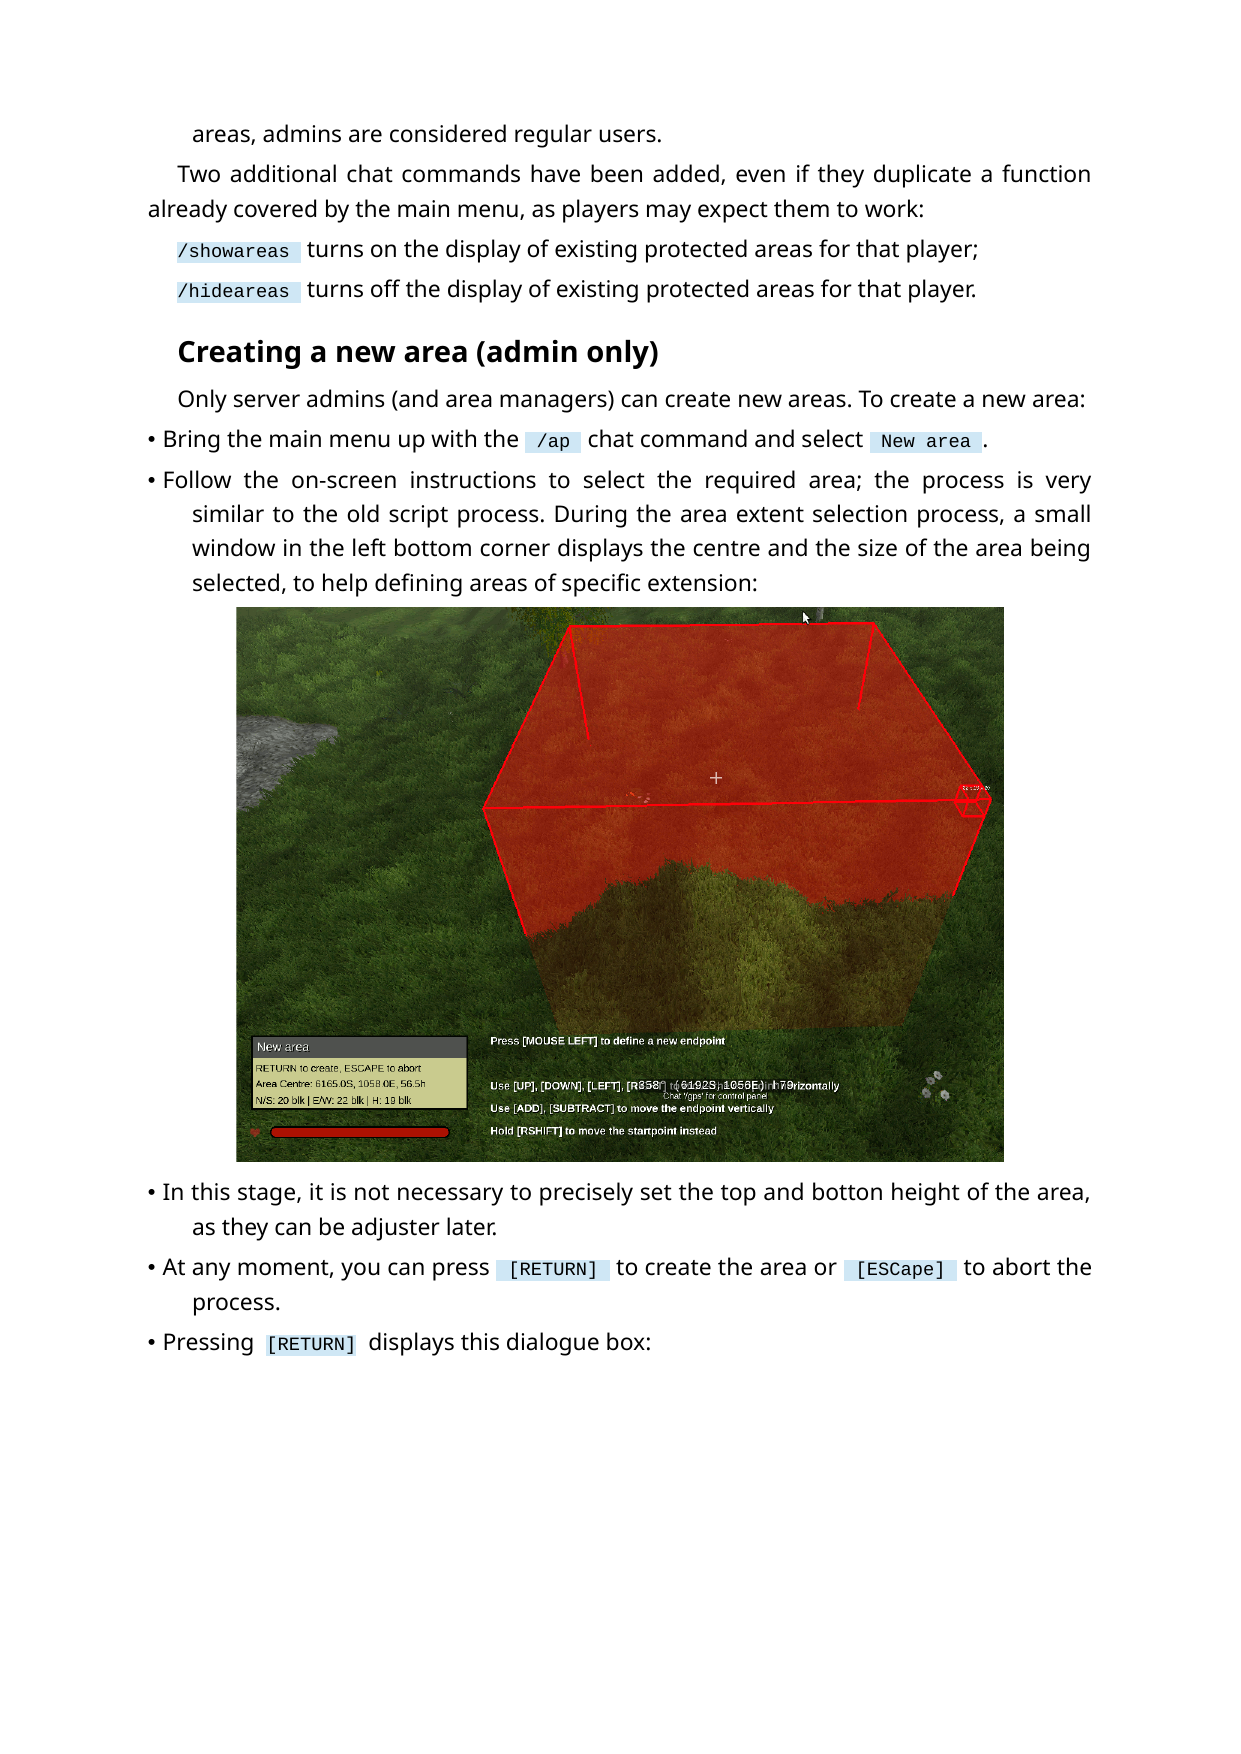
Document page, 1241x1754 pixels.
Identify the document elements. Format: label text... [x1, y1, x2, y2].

list Follow the on-screen instructions to select the required area; the process is very similar to the old script process. During the area extent selection process, a small window in the left bottom corner displays the centre and the size of the area being selected, to help defining areas of specific extension: [148, 463, 1093, 598]
text Two additional chat commands have been added, even if they duplicate a function already covered by the main menu, as players may expect them to work: [148, 158, 1093, 224]
text /hideareas turns off the display of existing protected areas for that player. [148, 273, 1093, 305]
picture [236, 607, 1004, 1162]
list In this stage, it is not necessary to precisely set the top and botton height of the area, as they can be adjuster later. [148, 1162, 1093, 1242]
text Only server admins (and area managers) can create new areas. To create a new area: [148, 383, 1093, 414]
list Bring the main menu up with the /ap chat command and select New area . [148, 423, 1093, 454]
list Pressing [RETURN] displays this dialogue box: [148, 1326, 1093, 1357]
list At any moment, you can press [RETURN] to create the area or [ESCape] to abort the process. [148, 1251, 1093, 1317]
text /showareas turns on the display of existing protected areas for that player; [148, 233, 1093, 264]
subtitle Creating a new area (admin only) [148, 331, 1093, 371]
list areas, admins are considered regular users. [148, 118, 1093, 149]
